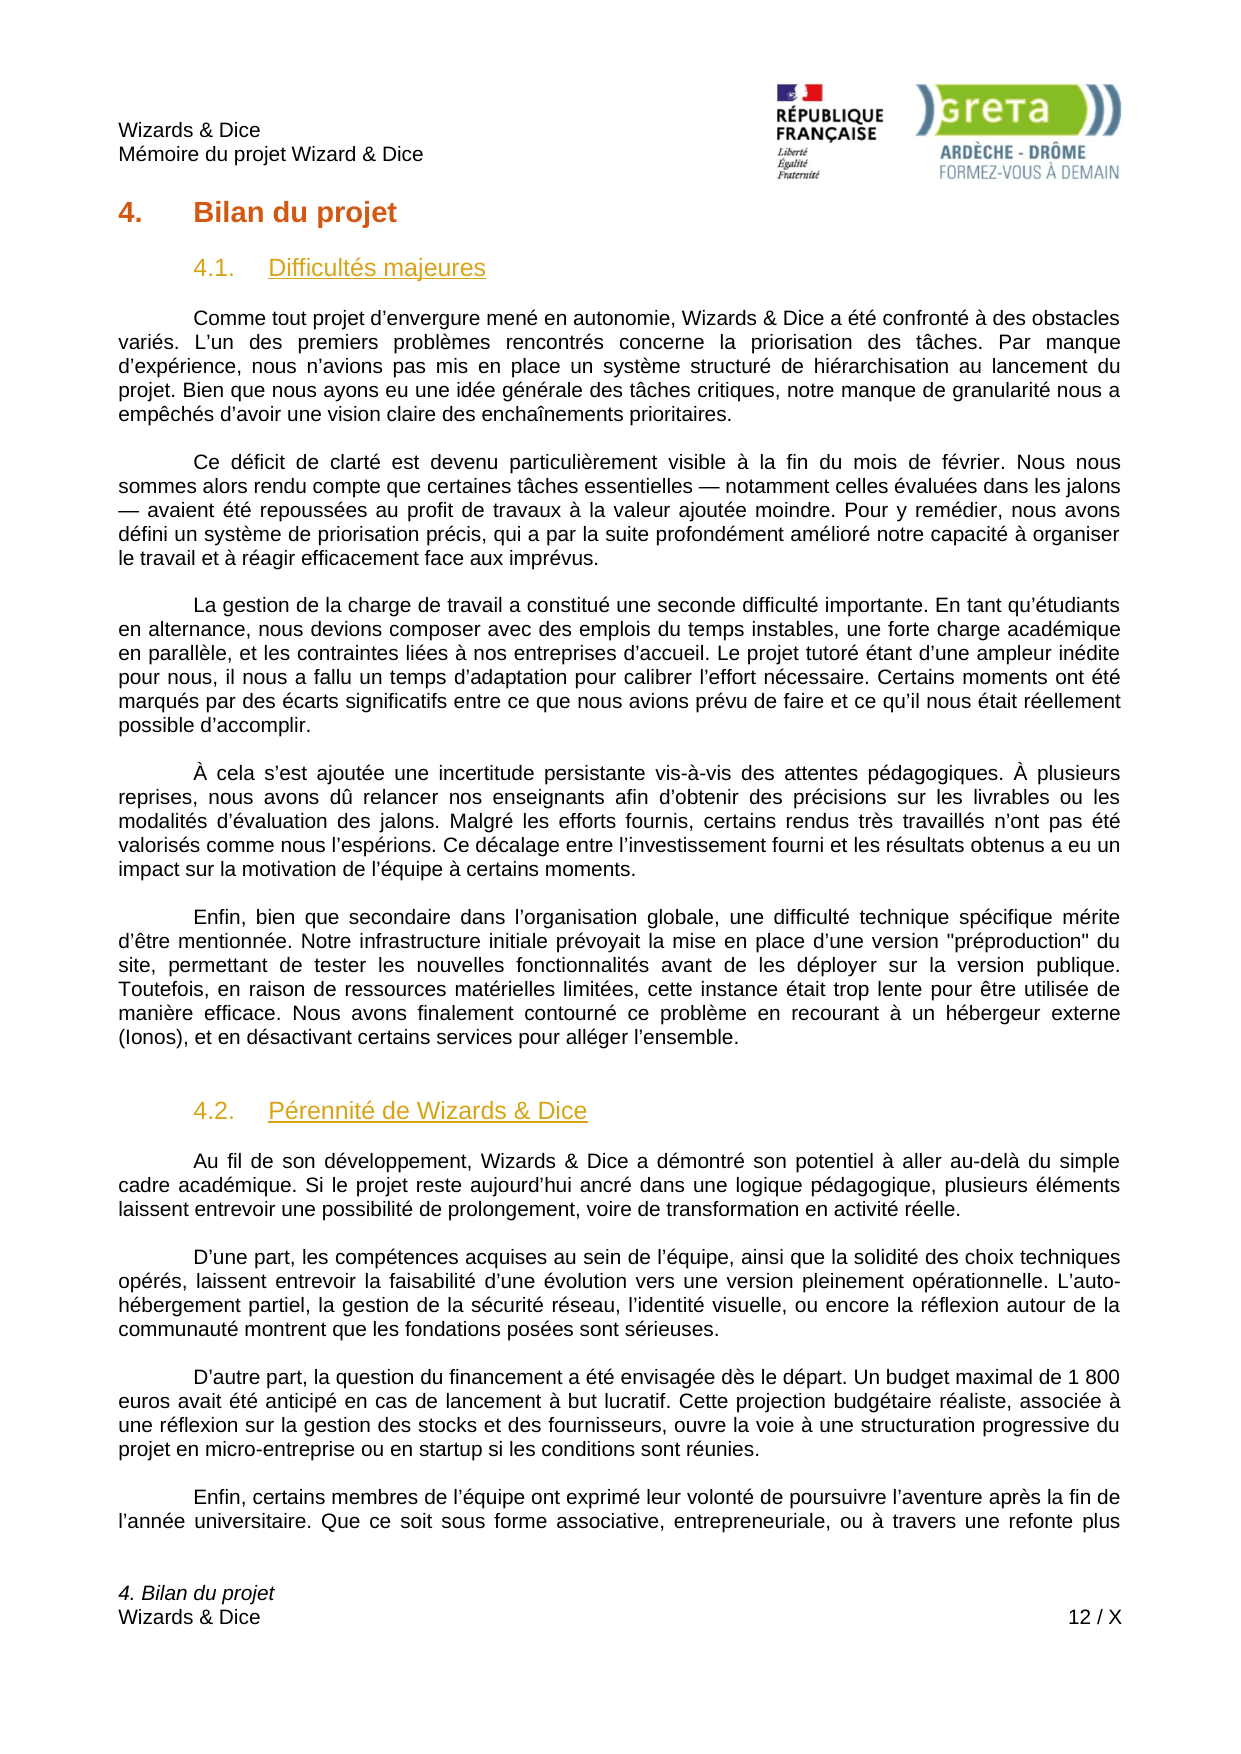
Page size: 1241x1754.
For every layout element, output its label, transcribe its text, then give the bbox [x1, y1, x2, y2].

text Comme tout projet d’envergure mené en autonomie, Wizards & Dice a été confronté à des obstacles variés. L’un des premiers problèmes rencontrés concerne la priorisation des tâches. Par manque d’expérience, nous n’avions pas mis en place un système structuré de hiérarchisation au lancement du projet. Bien que nous ayons eu une idée générale des tâches critiques, notre manque de granularité nous a empêchés d’avoir une vision claire des enchaînements prioritaires. [118, 306, 1122, 426]
text Ce déficit de clarté est devenu particulièrement visible à la fin du mois de février. Nous nous sommes alors rendu compte que certaines tâches essentielles — notamment celles évaluées dans les jalons — avaient été repoussées au profit de travaux à la valeur ajoutée moindre. Pour y remédier, nous avons défini un système de priorisation précis, qui a par la suite profondément amélioré notre capacité à organiser le travail et à réagir efficacement face aux imprévus. [118, 449, 1122, 569]
text À cela s’est ajoutée une incertitude persistante vis-à-vis des attentes pédagogiques. À plusieurs reprises, nous avons dû relancer nos enseignants afin d’obtenir des précisions sur les livrables ou les modalités d’évaluation des jalons. Malgré les efforts fournis, certains rendus très travaillés n’ont pas été valorisés comme nous l’espérions. Ce décalage entre l’investissement fourni et les résultats obtenus a eu un impact sur la motivation de l’équipe à certains moments. [118, 761, 1122, 881]
subtitle Difficultés majeures [193, 253, 1122, 282]
subtitle Bilan du projet [118, 196, 1122, 229]
picture [776, 82, 1124, 182]
text La gestion de la charge de travail a constitué une seconde difficulté importante. En tant qu’étudiants en alternance, nous devions composer avec des emplois du temps instables, une forte charge académique en parallèle, et les contraintes liées à nos entreprises d’accueil. Le projet tutoré étant d’une ampleur inédite pour nous, il nous a fallu un temps d’adaptation pour calibrer l’effort nécessaire. Certains moments ont été marqués par des écarts significatifs entre ce que nous avions prévu de faire et ce qu’il nous était réellement possible d’accomplir. [118, 593, 1122, 737]
text Enfin, certains membres de l’équipe ont exprimé leur volonté de poursuivre l’aventure après la fin de l’année universitaire. Que ce soit sous forme associative, entrepreneuriale, ou à travers une refonte plus [118, 1484, 1122, 1532]
text D’une part, les compétences acquises au sein de l’équipe, ainsi que la solidité des choix techniques opérés, laissent entrevoir la faisabilité d’une évolution vers une version pleinement opérationnelle. L’auto-hébergement partiel, la gestion de la sécurité réseau, l’identité visuelle, ou encore la réflexion autour de la communauté montrent que les fondations posées sont sérieuses. [118, 1245, 1122, 1341]
subtitle Pérennité de Wizards & Dice [193, 1096, 1122, 1125]
text Au fil de son développement, Wizards & Dice a démontré son potentiel à aller au-delà du simple cadre académique. Si le projet reste aujourd’hui ancré dans une logique pédagogique, plusieurs éléments laissent entrevoir une possibilité de prolongement, voire de transformation en activité réelle. [118, 1149, 1122, 1221]
text Enfin, bien que secondaire dans l’organisation globale, une difficulté technique spécifique mérite d’être mentionnée. Notre infrastructure initiale prévoyait la mise en place d’une version "préproduction" du site, permettant de tester les nouvelles fonctionnalités avant de les déployer sur la version publique. Toutefois, en raison de ressources matérielles limitées, cette instance était trop lente pour être utilisée de manière efficace. Nous avons finalement contourné ce problème en recourant à un hébergeur externe (Ionos), et en désactivant certains services pour alléger l’ensemble. [118, 905, 1122, 1048]
text D’autre part, la question du financement a été envisagée dès le départ. Un budget maximal de 1 800 euros avait été anticipé en cas de lancement à but lucratif. Cette projection budgétaire réaliste, associée à une réflexion sur la gestion des stocks et des fournisseurs, ouvre la voie à une structuration progressive du projet en micro-entreprise ou en startup si les conditions sont réunies. [118, 1365, 1122, 1461]
